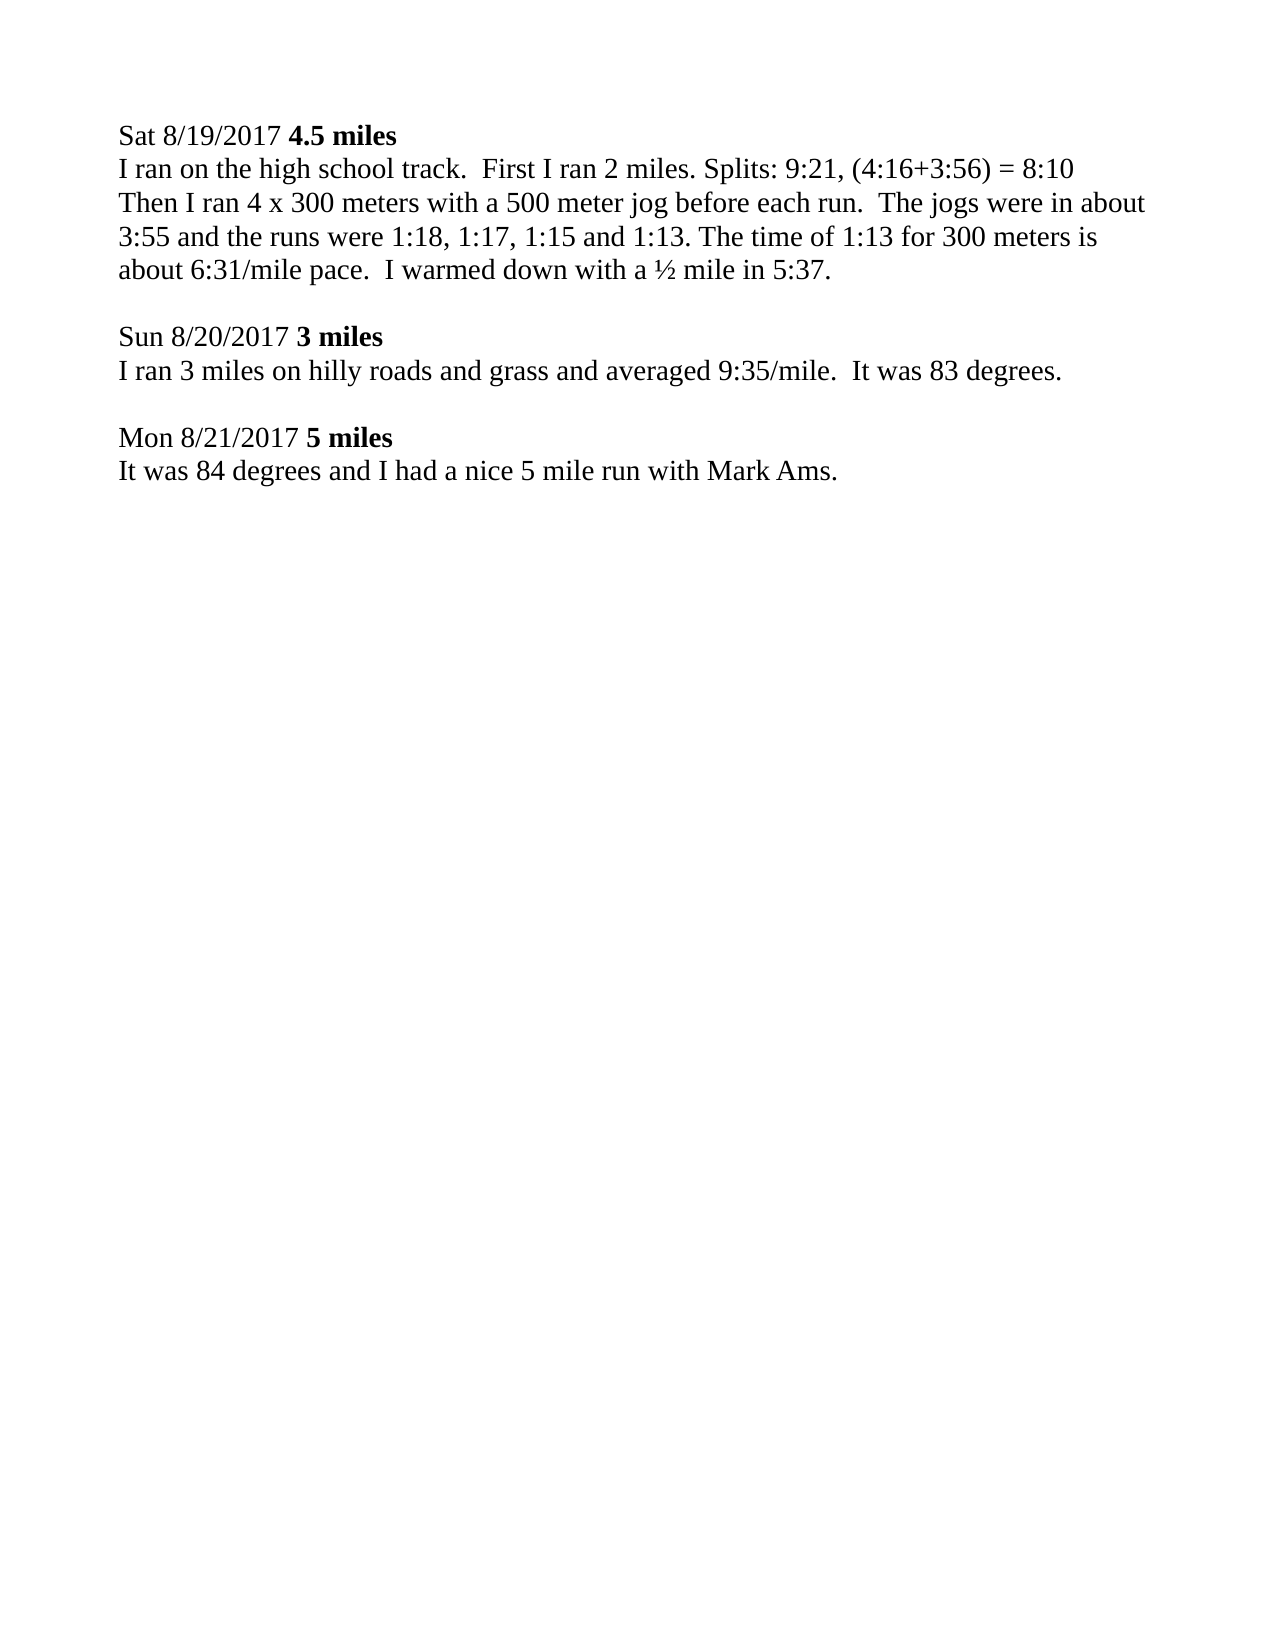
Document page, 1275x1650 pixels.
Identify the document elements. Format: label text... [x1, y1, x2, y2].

text I ran 3 miles on hilly roads and grass and averaged 9:35/mile. It was 83 degrees. [118, 353, 1161, 386]
text It was 84 degrees and I had a nice 5 mile run with Mark Ams. [118, 453, 1161, 487]
text I ran on the high school track. First I ran 2 miles. Splits: 9:21, (4:16+3:56) = 8:10 [118, 152, 1161, 185]
text Sun 8/20/2017 3 miles [118, 319, 1161, 353]
text Then I ran 4 x 300 meters with a 500 meter jog before each run. The jogs were in about 3:55 and the runs were 1:18, 1:17, 1:15 and 1:13. The time of 1:13 for 300 meters is about 6:31/mile pace. I warmed down with a ½ mile in 5:37. [118, 185, 1161, 286]
text Mon 8/21/2017 5 miles [118, 420, 1161, 453]
text Sat 8/19/2017 4.5 miles [118, 118, 1161, 152]
